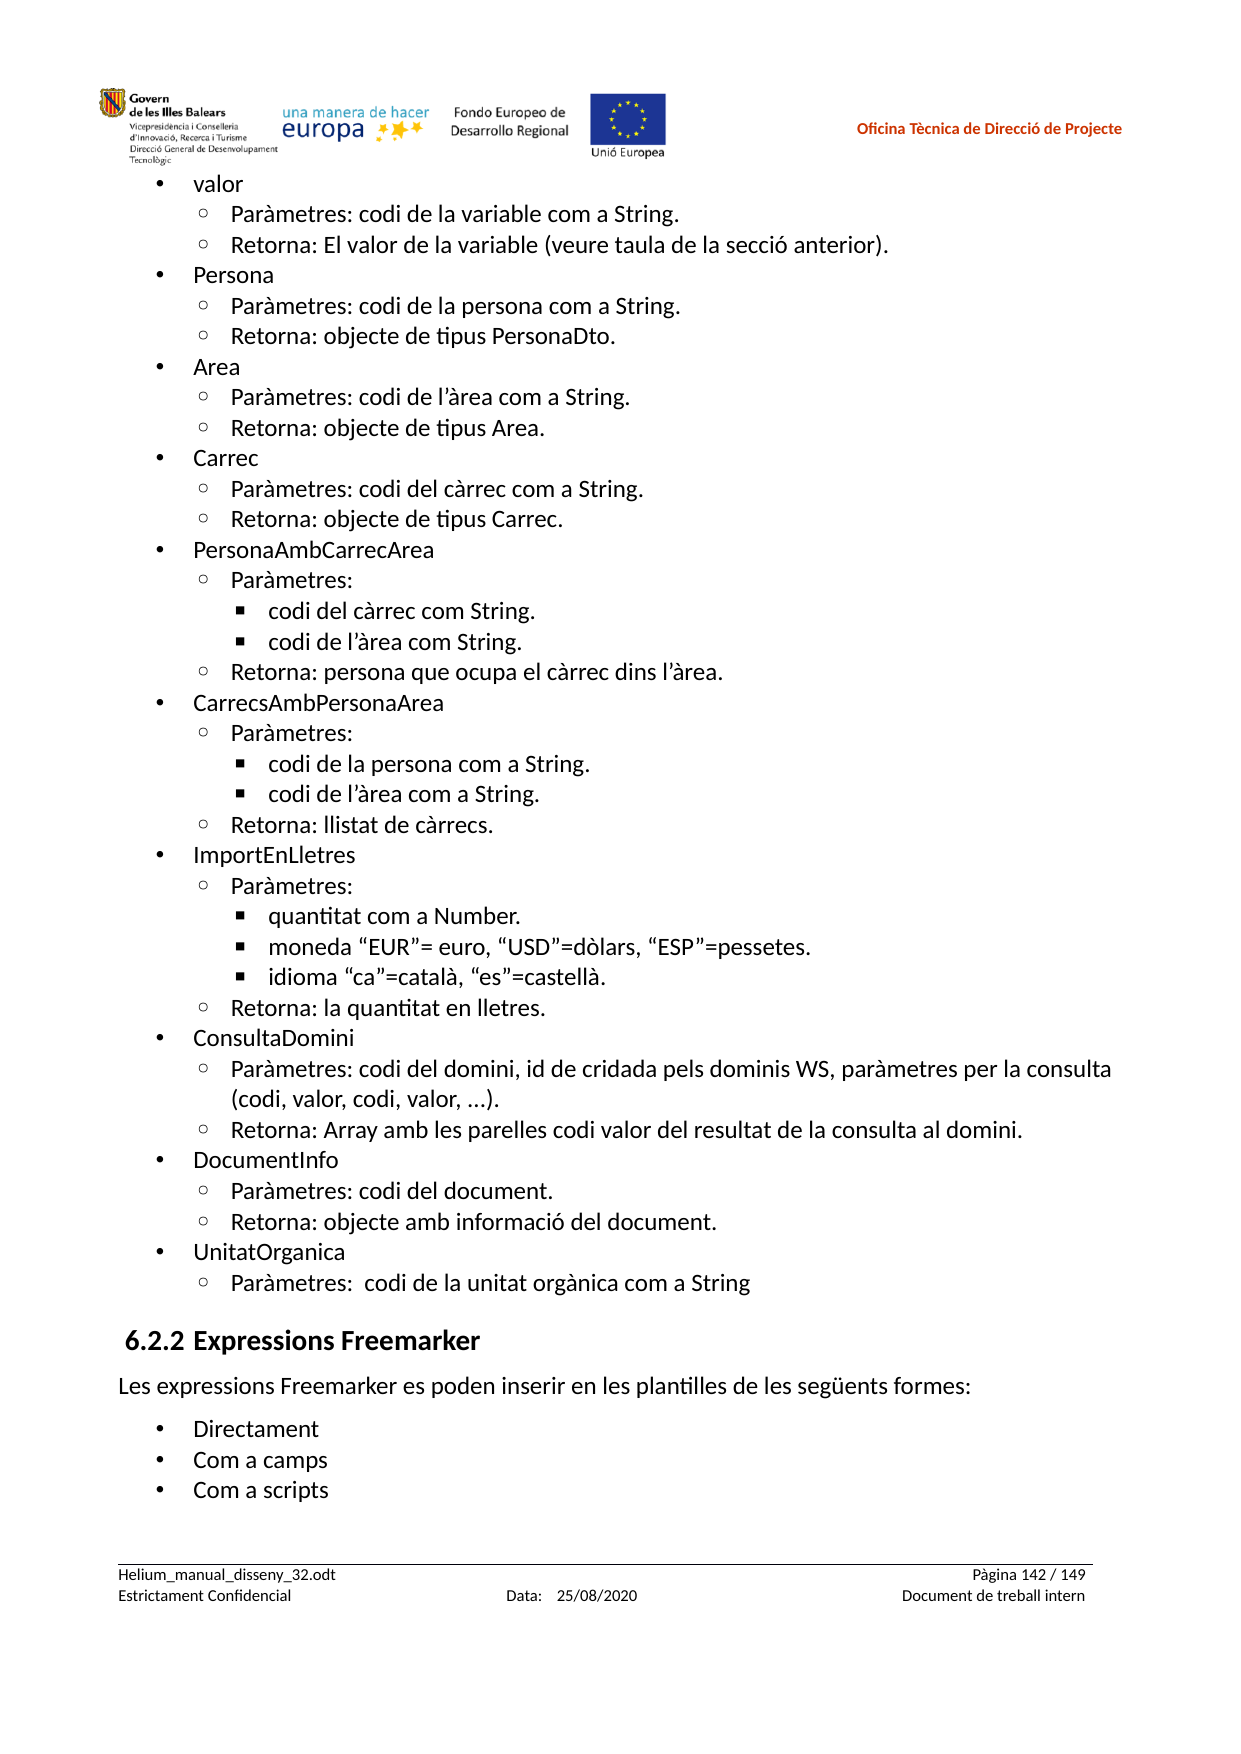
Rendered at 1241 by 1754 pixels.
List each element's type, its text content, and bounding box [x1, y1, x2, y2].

list Paràmetres: [193, 717, 1122, 748]
list Retorna: objecte amb informació del document. [193, 1206, 1122, 1236]
picture [99, 87, 668, 166]
list codi de la persona com a String. [231, 748, 1122, 778]
list CarrecsAmbPersonaArea [156, 687, 1122, 717]
list Directament [156, 1413, 1122, 1444]
list Persona [156, 259, 1122, 290]
subtitle Expressions Freemarker [118, 1322, 1122, 1358]
list Retorna: persona que ocupa el càrrec dins l’àrea. [193, 656, 1122, 687]
list Paràmetres: codi del càrrec com a String. [193, 473, 1122, 504]
list Paràmetres: codi del domini, id de cridada pels dominis WS, paràmetres per la consulta (codi, valor, codi, valor, ...). [193, 1053, 1122, 1114]
list codi de l’àrea com String. [231, 626, 1122, 656]
list ImportEnLletres [156, 839, 1122, 870]
list codi del càrrec com String. [231, 595, 1122, 626]
list quantitat com a Number. [231, 900, 1122, 931]
list Paràmetres: codi de la variable com a String. [193, 198, 1122, 229]
list Paràmetres: codi de la unitat orgànica com a String [193, 1267, 1122, 1297]
list valor [156, 168, 1122, 198]
list UnitatOrganica [156, 1236, 1122, 1267]
list Retorna: llistat de càrrecs. [193, 809, 1122, 839]
list PersonaAmbCarrecArea [156, 534, 1122, 565]
list Com a camps [156, 1444, 1122, 1474]
list Retorna: objecte de tipus PersonaDto. [193, 321, 1122, 351]
list Retorna: la quantitat en lletres. [193, 992, 1122, 1022]
list Retorna: El valor de la variable (veure taula de la secció anterior). [193, 229, 1122, 259]
list idioma “ca”=català, “es”=castellà. [231, 961, 1122, 992]
list Area [156, 351, 1122, 382]
list Paràmetres: codi del document. [193, 1175, 1122, 1206]
text Les expressions Freemarker es poden inserir en les plantilles de les següents formes: [118, 1370, 1122, 1401]
list moneda “EUR”= euro, “USD”=dòlars, “ESP”=pessetes. [231, 931, 1122, 961]
list codi de l’àrea com a String. [231, 778, 1122, 809]
list Carrec [156, 443, 1122, 473]
list Paràmetres: codi de la persona com a String. [193, 290, 1122, 321]
list Com a scripts [156, 1474, 1122, 1505]
list DocumentInfo [156, 1144, 1122, 1175]
list Retorna: objecte de tipus Carrec. [193, 504, 1122, 534]
list Retorna: Array amb les parelles codi valor del resultat de la consulta al domini. [193, 1114, 1122, 1144]
list Retorna: objecte de tipus Area. [193, 412, 1122, 443]
list ConsultaDomini [156, 1022, 1122, 1053]
list Paràmetres: [193, 565, 1122, 595]
list Paràmetres: [193, 870, 1122, 900]
list Paràmetres: codi de l’àrea com a String. [193, 382, 1122, 412]
